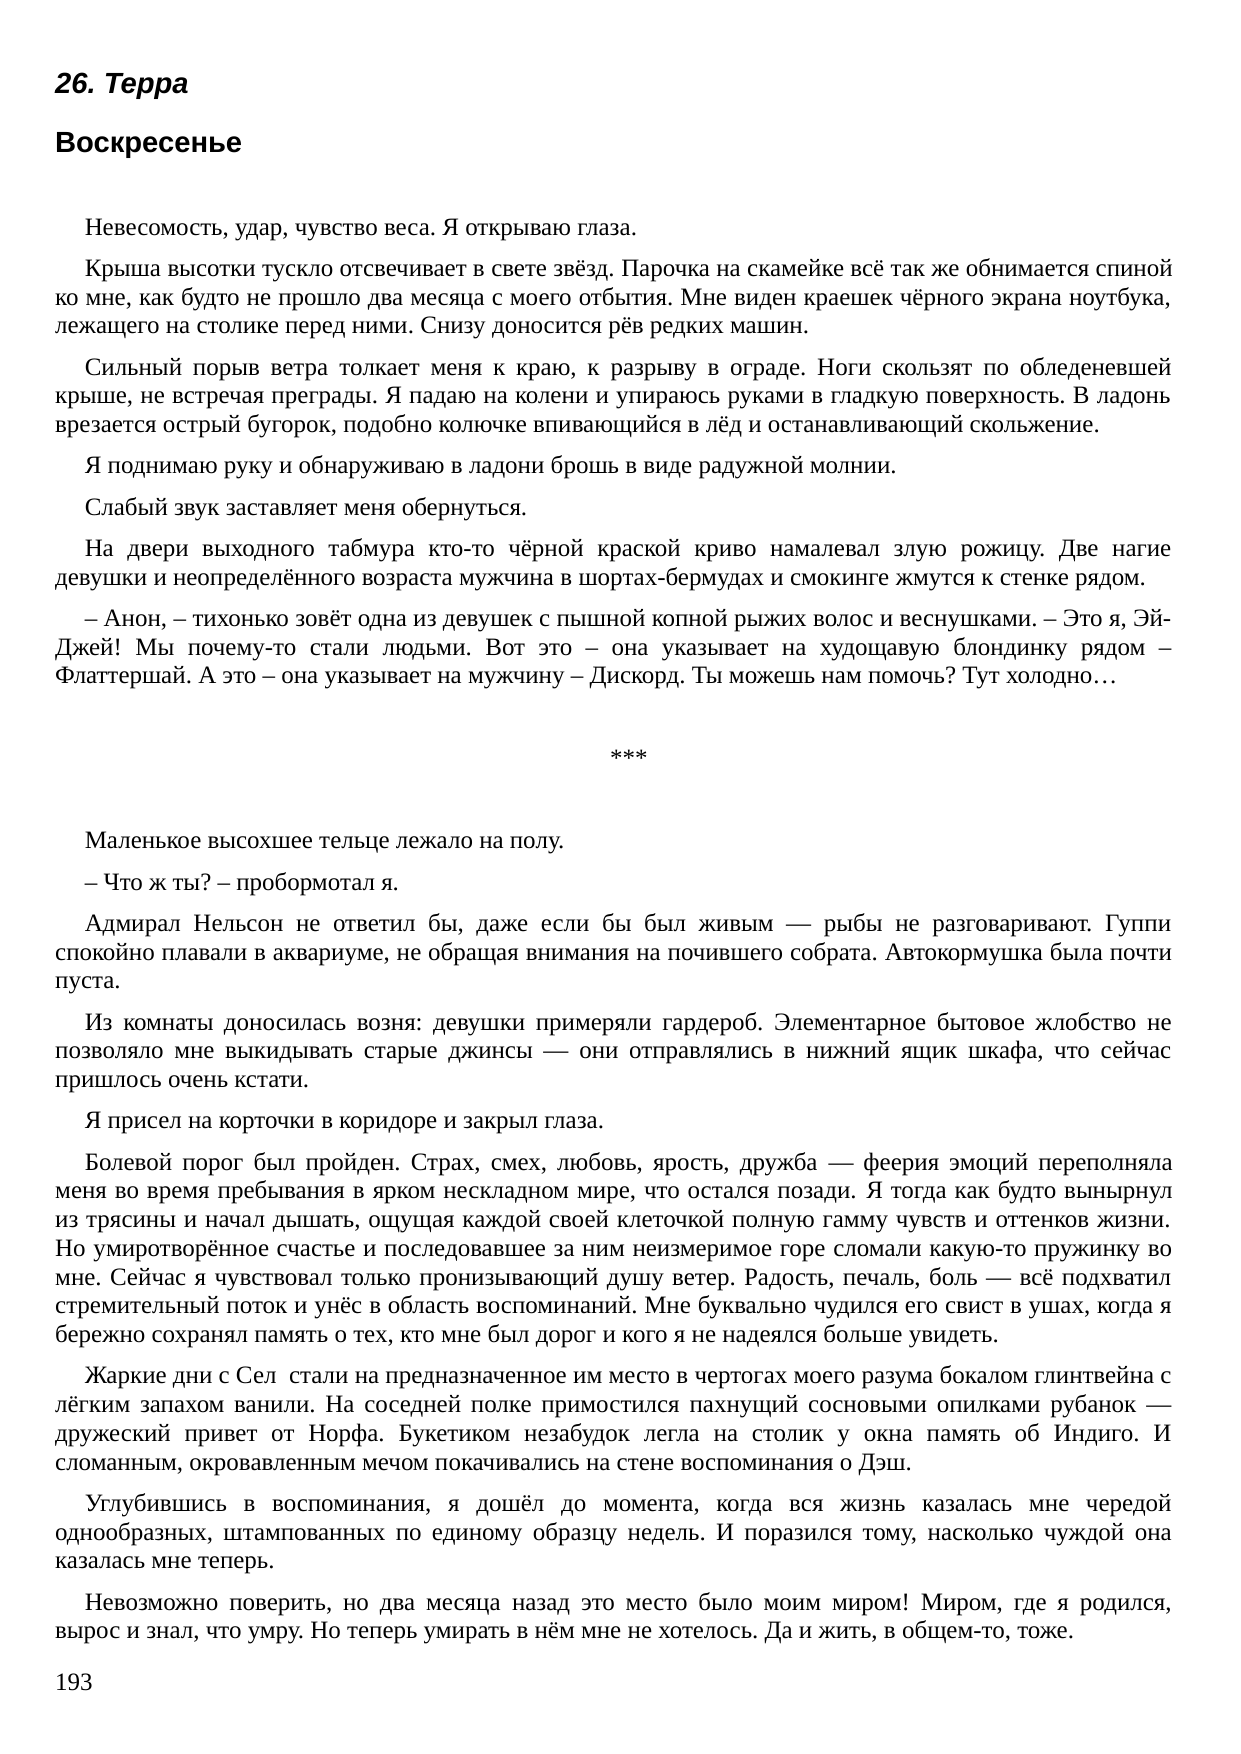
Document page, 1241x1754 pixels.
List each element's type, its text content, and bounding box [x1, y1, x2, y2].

text Сильный порыв ветра толкает меня к краю, к разрыву в ограде. Ноги скользят по обледеневшей крыше, не встречая преграды. Я падаю на колени и упираюсь руками в гладкую поверхность. В ладонь врезается острый бугорок, подобно колючке впивающийся в лёд и останавливающий скольжение. [55, 352, 1173, 438]
text Крыша высотки тускло отсвечивает в свете звёзд. Парочка на скамейке всё так же обнимается спиной ко мне, как будто не прошло два месяца с моего отбытия. Мне виден краешек чёрного экрана ноутбука, лежащего на столике перед ними. Снизу доносится рёв редких машин. [55, 253, 1173, 339]
text Адмирал Нельсон не ответил бы, даже если бы был живым — рыбы не разговаривают. Гуппи спокойно плавали в аквариуме, не обращая внимания на почившего собрата. Автокормушка была почти пуста. [55, 908, 1173, 994]
text *** [55, 743, 1173, 772]
text Я присел на корточки в коридоре и закрыл глаза. [55, 1106, 1173, 1134]
text – Что ж ты? – пробормотал я. [55, 867, 1173, 896]
text Слабый звук заставляет меня обернуться. [55, 492, 1173, 521]
subtitle 26. Терра [55, 66, 1173, 99]
text Маленькое высохшее тельце лежало на полу. [55, 826, 1173, 854]
text – Анон, – тихонько зовёт одна из девушек с пышной копной рыжих волос и веснушками. – Это я, Эй-Джей! Мы почему-то стали людьми. Вот это – она указывает на худощавую блондинку рядом – Флаттершай. А это – она указывает на мужчину – Дискорд. Ты можешь нам помочь? Тут холодно… [55, 603, 1173, 689]
text Жаркие дни с Сел стали на предназначенное им место в чертогах моего разума бокалом глинтвейна с лёгким запахом ванили. На соседней полке примостился пахнущий сосновыми опилками рубанок — дружеский привет от Норфа. Букетиком незабудок легла на столик у окна память об Индиго. И сломанным, окровавленным мечом покачивались на стене воспоминания о Дэш. [55, 1361, 1173, 1476]
text Из комнаты доносилась возня: девушки примеряли гардероб. Элементарное бытовое жлобство не позволяло мне выкидывать старые джинсы — они отправлялись в нижний ящик шкафа, что сейчас пришлось очень кстати. [55, 1007, 1173, 1093]
text Невесомость, удар, чувство веса. Я открываю глаза. [55, 212, 1173, 241]
text Углубившись в воспоминания, я дошёл до момента, когда вся жизнь казалась мне чередой однообразных, штампованных по единому образцу недель. И поразился тому, насколько чуждой она казалась мне теперь. [55, 1488, 1173, 1574]
text Болевой порог был пройден. Страх, смех, любовь, ярость, дружба — феерия эмоций переполняла меня во время пребывания в ярком нескладном мире, что остался позади. Я тогда как будто вынырнул из трясины и начал дышать, ощущая каждой своей клеточкой полную гамму чувств и оттенков жизни. Но умиротворённое счастье и последовавшее за ним неизмеримое горе сломали какую-то пружинку во мне. Сейчас я чувствовал только пронизывающий душу ветер. Радость, печаль, боль — всё подхватил стремительный поток и унёс в область воспоминаний. Мне буквально чудился его свист в ушах, когда я бережно сохранял память о тех, кто мне был дорог и кого я не надеялся больше увидеть. [55, 1147, 1173, 1348]
subtitle Воскресенье [55, 124, 1173, 158]
text Я поднимаю руку и обнаруживаю в ладони брошь в виде радужной молнии. [55, 451, 1173, 479]
text На двери выходного табмура кто-то чёрной краской криво намалевал злую рожицу. Две нагие девушки и неопределённого возраста мужчина в шортах-бермудах и смокинге жмутся к стенке рядом. [55, 533, 1173, 591]
text Невозможно поверить, но два месяца назад это место было моим миром! Миром, где я родился, вырос и знал, что умру. Но теперь умирать в нём мне не хотелось. Да и жить, в общем-то, тоже. [55, 1587, 1173, 1644]
